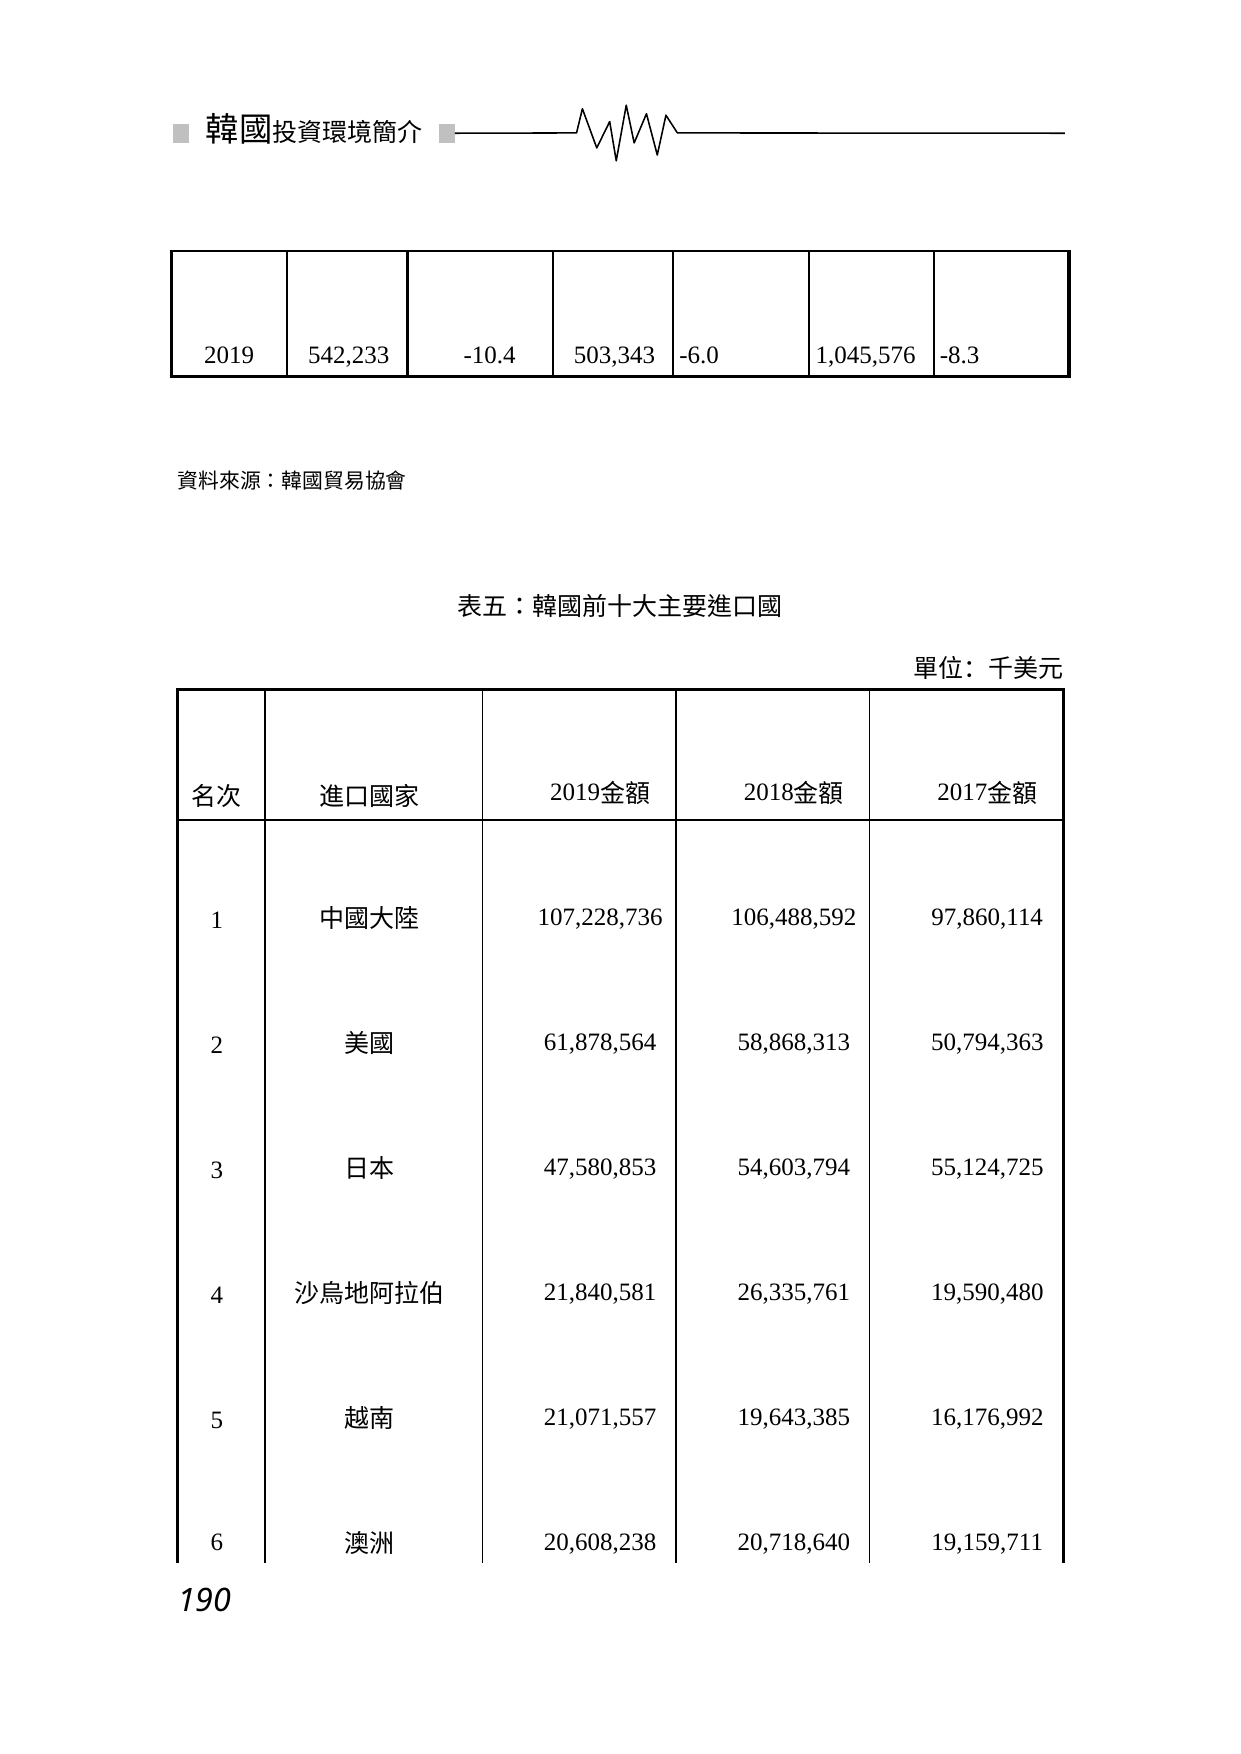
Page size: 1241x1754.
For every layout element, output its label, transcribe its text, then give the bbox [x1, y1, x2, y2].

table_cell 日本 [266, 1069, 482, 1194]
table_cell 47,580,853 [483, 1069, 675, 1194]
table_cell 中國大陸 [266, 821, 482, 944]
table_cell 97,860,114 [870, 821, 1062, 944]
table_cell 58,868,313 [677, 944, 869, 1069]
table_header 進口國家 [266, 691, 482, 819]
table_cell 55,124,725 [870, 1069, 1062, 1194]
table_cell -8.3 [935, 252, 1067, 375]
table_cell 21,840,581 [483, 1194, 675, 1319]
table_cell 26,335,761 [677, 1194, 869, 1319]
table_cell -10.4 [409, 252, 552, 375]
table_cell 542,233 [288, 252, 406, 375]
table_cell 107,228,736 [483, 821, 675, 944]
table_cell 沙烏地阿拉伯 [266, 1194, 482, 1319]
table_cell 1 [179, 821, 264, 944]
table_cell 20,718,640 [677, 1444, 869, 1563]
table_header 2018金額 [677, 691, 869, 819]
table_cell 106,488,592 [677, 821, 869, 944]
text 表五：韓國前十大主要進口國 [177, 563, 1063, 625]
table_cell 20,608,238 [483, 1444, 675, 1563]
table_cell 6 [179, 1444, 264, 1563]
table_header 名次 [179, 691, 264, 819]
table_cell -6.0 [674, 252, 808, 375]
table_cell 61,878,564 [483, 944, 675, 1069]
table_cell 4 [179, 1194, 264, 1319]
table_cell 19,643,385 [677, 1319, 869, 1444]
table_header 2017金額 [870, 691, 1062, 819]
table_cell 50,794,363 [870, 944, 1062, 1069]
table_cell 美國 [266, 944, 482, 1069]
table_cell 3 [179, 1069, 264, 1194]
table_cell 19,159,711 [870, 1444, 1062, 1563]
table_cell 5 [179, 1319, 264, 1444]
table_header 2019金額 [483, 691, 675, 819]
table_cell 澳洲 [266, 1444, 482, 1563]
table_cell 2 [179, 944, 264, 1069]
table_cell 19,590,480 [870, 1194, 1062, 1319]
table_cell 54,603,794 [677, 1069, 869, 1194]
table_cell 1,045,576 [810, 252, 933, 375]
text 單位：千美元 [233, 625, 1063, 688]
table_cell 21,071,557 [483, 1319, 675, 1444]
text 資料來源：韓國貿易協會 [177, 438, 1063, 500]
table_cell 2019 [173, 252, 286, 375]
table_cell 16,176,992 [870, 1319, 1062, 1444]
table_cell 503,343 [554, 252, 672, 375]
table_cell 越南 [266, 1319, 482, 1444]
